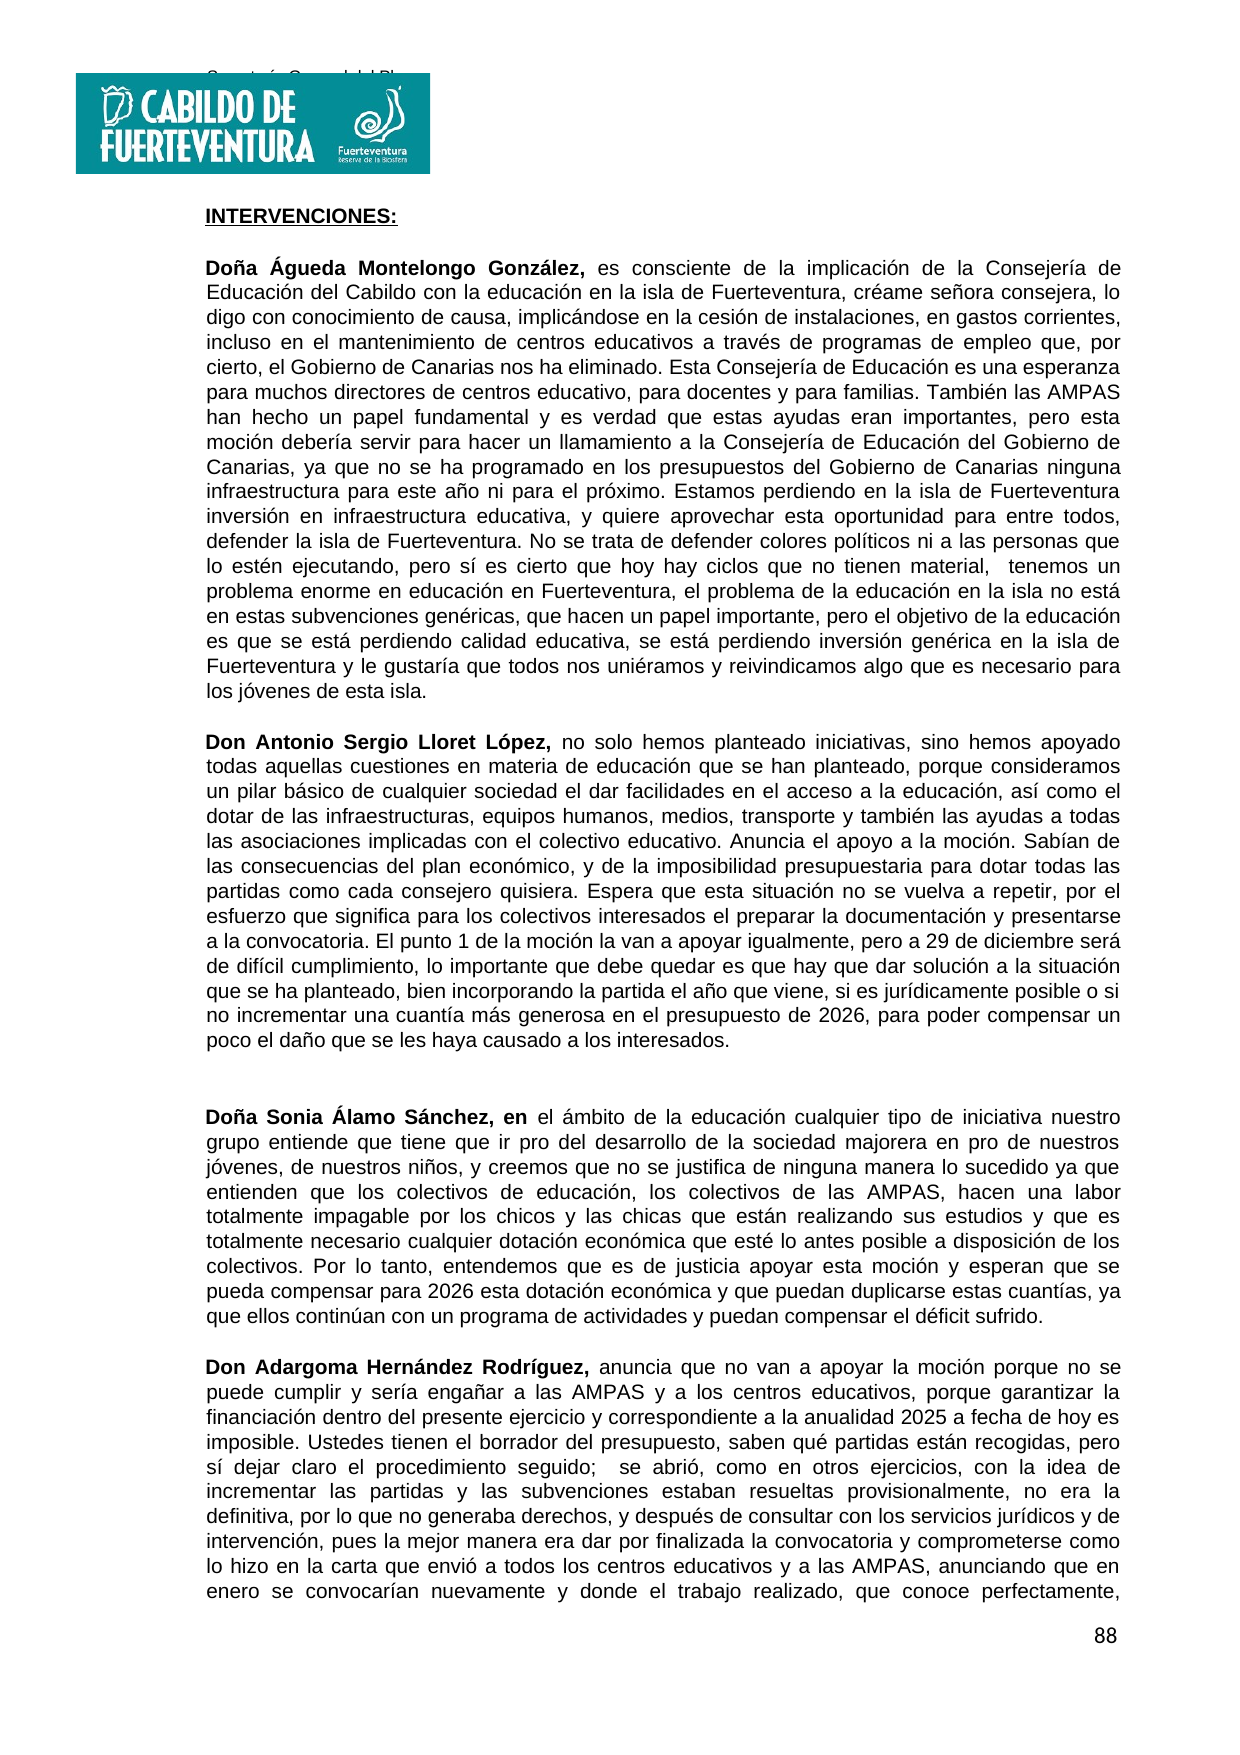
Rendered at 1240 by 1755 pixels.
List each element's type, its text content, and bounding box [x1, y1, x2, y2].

text Don Adargoma Hernández Rodríguez, anuncia que no van a apoyar la moción porque no se puede cumplir y sería engañar a las AMPAS y a los centros educativos, porque garantizar la financiación dentro del presente ejercicio y correspondiente a la anualidad 2025 a fecha de hoy es imposible. Ustedes tienen el borrador del presupuesto, saben qué partidas están recogidas, pero sí dejar claro el procedimiento seguido; se abrió, como en otros ejercicios, con la idea de incrementar las partidas y las subvenciones estaban resueltas provisionalmente, no era la definitiva, por lo que no generaba derechos, y después de consultar con los servicios jurídicos y de intervención, pues la mejor manera era dar por finalizada la convocatoria y comprometerse como lo hizo en la carta que envió a todos los centros educativos y a las AMPAS, anunciando que en enero se convocarían nuevamente y donde el trabajo realizado, que conoce perfectamente, [205, 1355, 1122, 1603]
picture [75, 73, 431, 174]
text Don Antonio Sergio Lloret López, no solo hemos planteado iniciativas, sino hemos apoyado todas aquellas cuestiones en materia de educación que se han planteado, porque consideramos un pilar básico de cualquier sociedad el dar facilidades en el acceso a la educación, así como el dotar de las infraestructuras, equipos humanos, medios, transporte y también las ayudas a todas las asociaciones implicadas con el colectivo educativo. Anuncia el apoyo a la moción. Sabían de las consecuencias del plan económico, y de la imposibilidad presupuestaria para dotar todas las partidas como cada consejero quisiera. Espera que esta situación no se vuelva a repetir, por el esfuerzo que significa para los colectivos interesados el preparar la documentación y presentarse a la convocatoria. El punto 1 de la moción la van a apoyar igualmente, pero a 29 de diciembre será de difícil cumplimiento, lo importante que debe quedar es que hay que dar solución a la situación que se ha planteado, bien incorporando la partida el año que viene, si es jurídicamente posible o si no incrementar una cuantía más generosa en el presupuesto de 2026, para poder compensar un poco el daño que se les haya causado a los interesados. [205, 729, 1122, 1052]
text Doña Sonia Álamo Sánchez, en el ámbito de la educación cualquier tipo de iniciativa nuestro grupo entiende que tiene que ir pro del desarrollo de la sociedad majorera en pro de nuestros jóvenes, de nuestros niños, y creemos que no se justifica de ninguna manera lo sucedido ya que entienden que los colectivos de educación, los colectivos de las AMPAS, hacen una labor totalmente impagable por los chicos y las chicas que están realizando sus estudios y que es totalmente necesario cualquier dotación económica que esté lo antes posible a disposición de los colectivos. Por lo tanto, entendemos que es de justicia apoyar esta moción y esperan que se pueda compensar para 2026 esta dotación económica y que puedan duplicarse estas cuantías, ya que ellos continúan con un programa de actividades y puedan compensar el déficit sufrido. [205, 1105, 1122, 1328]
text INTERVENCIONES: [205, 204, 1123, 228]
text Doña Águeda Montelongo González, es consciente de la implicación de la Consejería de Educación del Cabildo con la educación en la isla de Fuerteventura, créame señora consejera, lo digo con conocimiento de causa, implicándose en la cesión de instalaciones, en gastos corrientes, incluso en el mantenimiento de centros educativos a través de programas de empleo que, por cierto, el Gobierno de Canarias nos ha eliminado. Esta Consejería de Educación es una esperanza para muchos directores de centros educativo, para docentes y para familias. También las AMPAS han hecho un papel fundamental y es verdad que estas ayudas eran importantes, pero esta moción debería servir para hacer un llamamiento a la Consejería de Educación del Gobierno de Canarias, ya que no se ha programado en los presupuestos del Gobierno de Canarias ninguna infraestructura para este año ni para el próximo. Estamos perdiendo en la isla de Fuerteventura inversión en infraestructura educativa, y quiere aprovechar esta oportunidad para entre todos, defender la isla de Fuerteventura. No se trata de defender colores políticos ni a las personas que lo estén ejecutando, pero sí es cierto que hoy hay ciclos que no tienen material, tenemos un problema enorme en educación en Fuerteventura, el problema de la educación en la isla no está en estas subvenciones genéricas, que hacen un papel importante, pero el objetivo de la educación es que se está perdiendo calidad educativa, se está perdiendo inversión genérica en la isla de Fuerteventura y le gustaría que todos nos uniéramos y reivindicamos algo que es necesario para los jóvenes de esta isla. [205, 255, 1122, 702]
